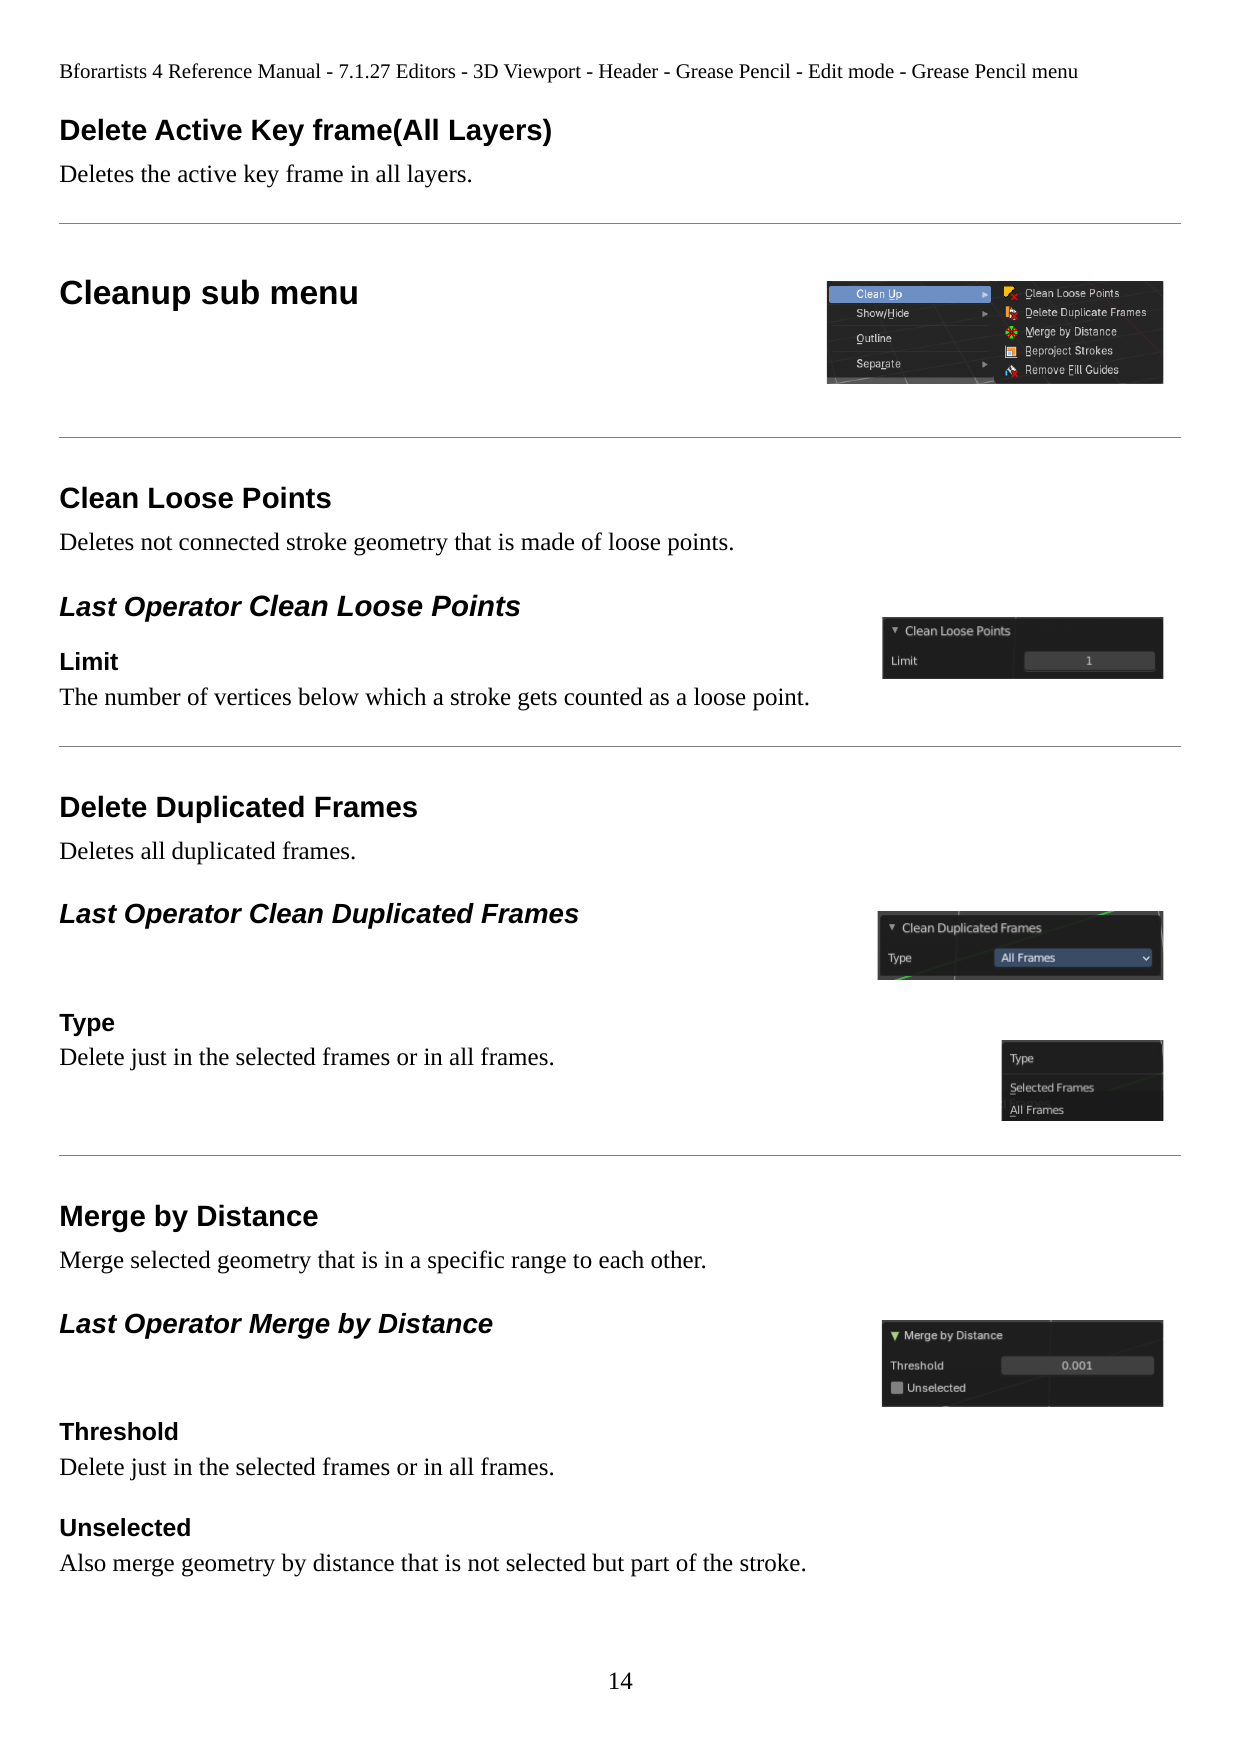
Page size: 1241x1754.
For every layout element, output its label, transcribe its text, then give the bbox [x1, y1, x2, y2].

subtitle Threshold [59, 1417, 1181, 1445]
picture [826, 281, 1164, 384]
picture [1001, 1040, 1164, 1121]
subtitle Cleanup sub menu [59, 273, 1181, 312]
subtitle Last Operator Clean Duplicated Frames [59, 898, 1181, 930]
picture [877, 911, 1164, 980]
subtitle Delete Active Key frame(All Layers) [59, 113, 1181, 146]
picture [881, 1320, 1164, 1407]
subtitle Unselected [59, 1513, 1181, 1542]
subtitle Limit [59, 647, 882, 676]
subtitle Last Operator Clean Loose Points [59, 589, 1181, 622]
text Deletes all duplicated frames. [59, 836, 1181, 865]
subtitle Last Operator Merge by Distance [59, 1307, 1181, 1339]
subtitle Merge by Distance [59, 1199, 1181, 1233]
text Merge selected geometry that is in a specific range to each other. [59, 1246, 1181, 1274]
text Also merge geometry by distance that is not selected but part of the stroke. [59, 1548, 1181, 1577]
subtitle [1164, 647, 1181, 676]
text Delete just in the selected frames or in all frames. [59, 1042, 1001, 1071]
text Delete just in the selected frames or in all frames. [59, 1452, 1181, 1480]
subtitle Clean Loose Points [59, 481, 1181, 515]
text Deletes not connected stroke geometry that is made of loose points. [59, 527, 1181, 556]
subtitle Delete Duplicated Frames [59, 790, 1181, 824]
subtitle Type [59, 1008, 1181, 1036]
text Deletes the active key frame in all layers. [59, 159, 1181, 188]
text The number of vertices below which a stroke gets counted as a loose point. [59, 682, 1181, 711]
picture [882, 617, 1164, 679]
